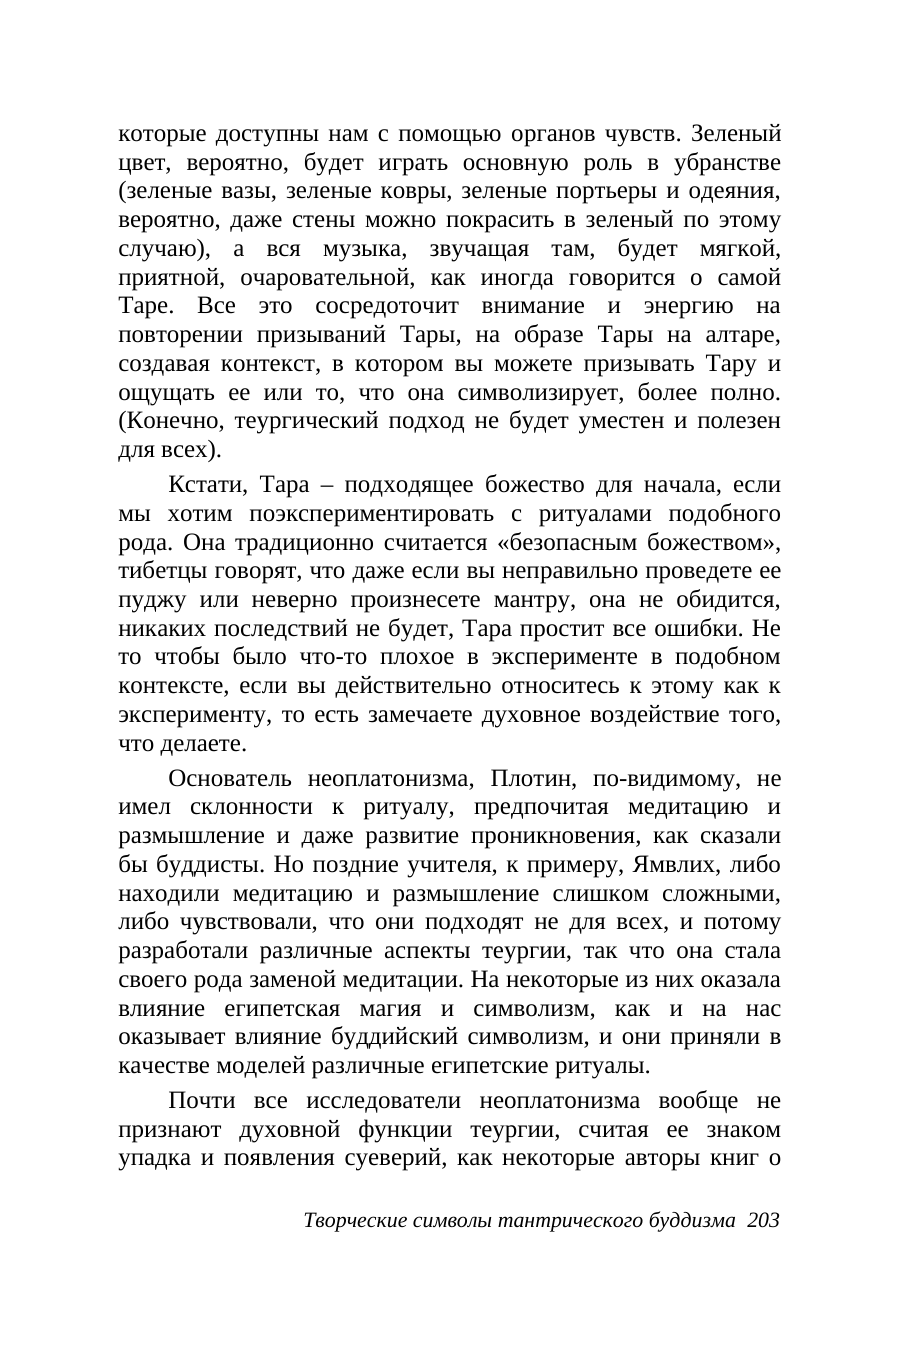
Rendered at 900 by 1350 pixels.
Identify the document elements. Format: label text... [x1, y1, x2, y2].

text которые доступны нам с помощью органов чувств. Зеленый цвет, вероятно, будет играть основную роль в убранстве (зеленые вазы, зеленые ковры, зеленые портьеры и одеяния, вероятно, даже стены можно покрасить в зеленый по этому случаю), а вся музыка, звучащая там, будет мягкой, приятной, очаровательной, как иногда говорится о самой Таре. Все это сосредоточит внимание и энергию на повторении призываний Тары, на образе Тары на алтаре, создавая контекст, в котором вы можете призывать Тару и ощущать ее или то, что она символизирует, более полно. (Конечно, теургический подход не будет уместен и полезен для всех). [118, 118, 782, 463]
text Основатель неоплатонизма, Плотин, по-видимому, не имел склонности к ритуалу, предпочитая медитацию и размышление и даже развитие проникновения, как сказали бы буддисты. Но поздние учителя, к примеру, Ямвлих, либо находили медитацию и размышление слишком сложными, либо чувствовали, что они подходят не для всех, и потому разработали различные аспекты теургии, так что она стала своего рода заменой медитации. На некоторые из них оказала влияние египетская магия и символизм, как и на нас оказывает влияние буддийский символизм, и они приняли в качестве моделей различные египетские ритуалы. [118, 763, 782, 1079]
text Почти все исследователи неоплатонизма вообще не признают духовной функции теургии, считая ее знаком упадка и появления суеверий, как некоторые авторы книг о [118, 1085, 782, 1171]
text Кстати, Тара – подходящее божество для начала, если мы хотим поэкспериментировать с ритуалами подобного рода. Она традиционно считается «безопасным божеством», тибетцы говорят, что даже если вы неправильно проведете ее пуджу или неверно произнесете мантру, она не обидится, никаких последствий не будет, Тара простит все ошибки. Не то чтобы было что-то плохое в эксперименте в подобном контексте, если вы действительно относитесь к этому как к эксперименту, то есть замечаете духовное воздействие того, что делаете. [118, 469, 782, 757]
